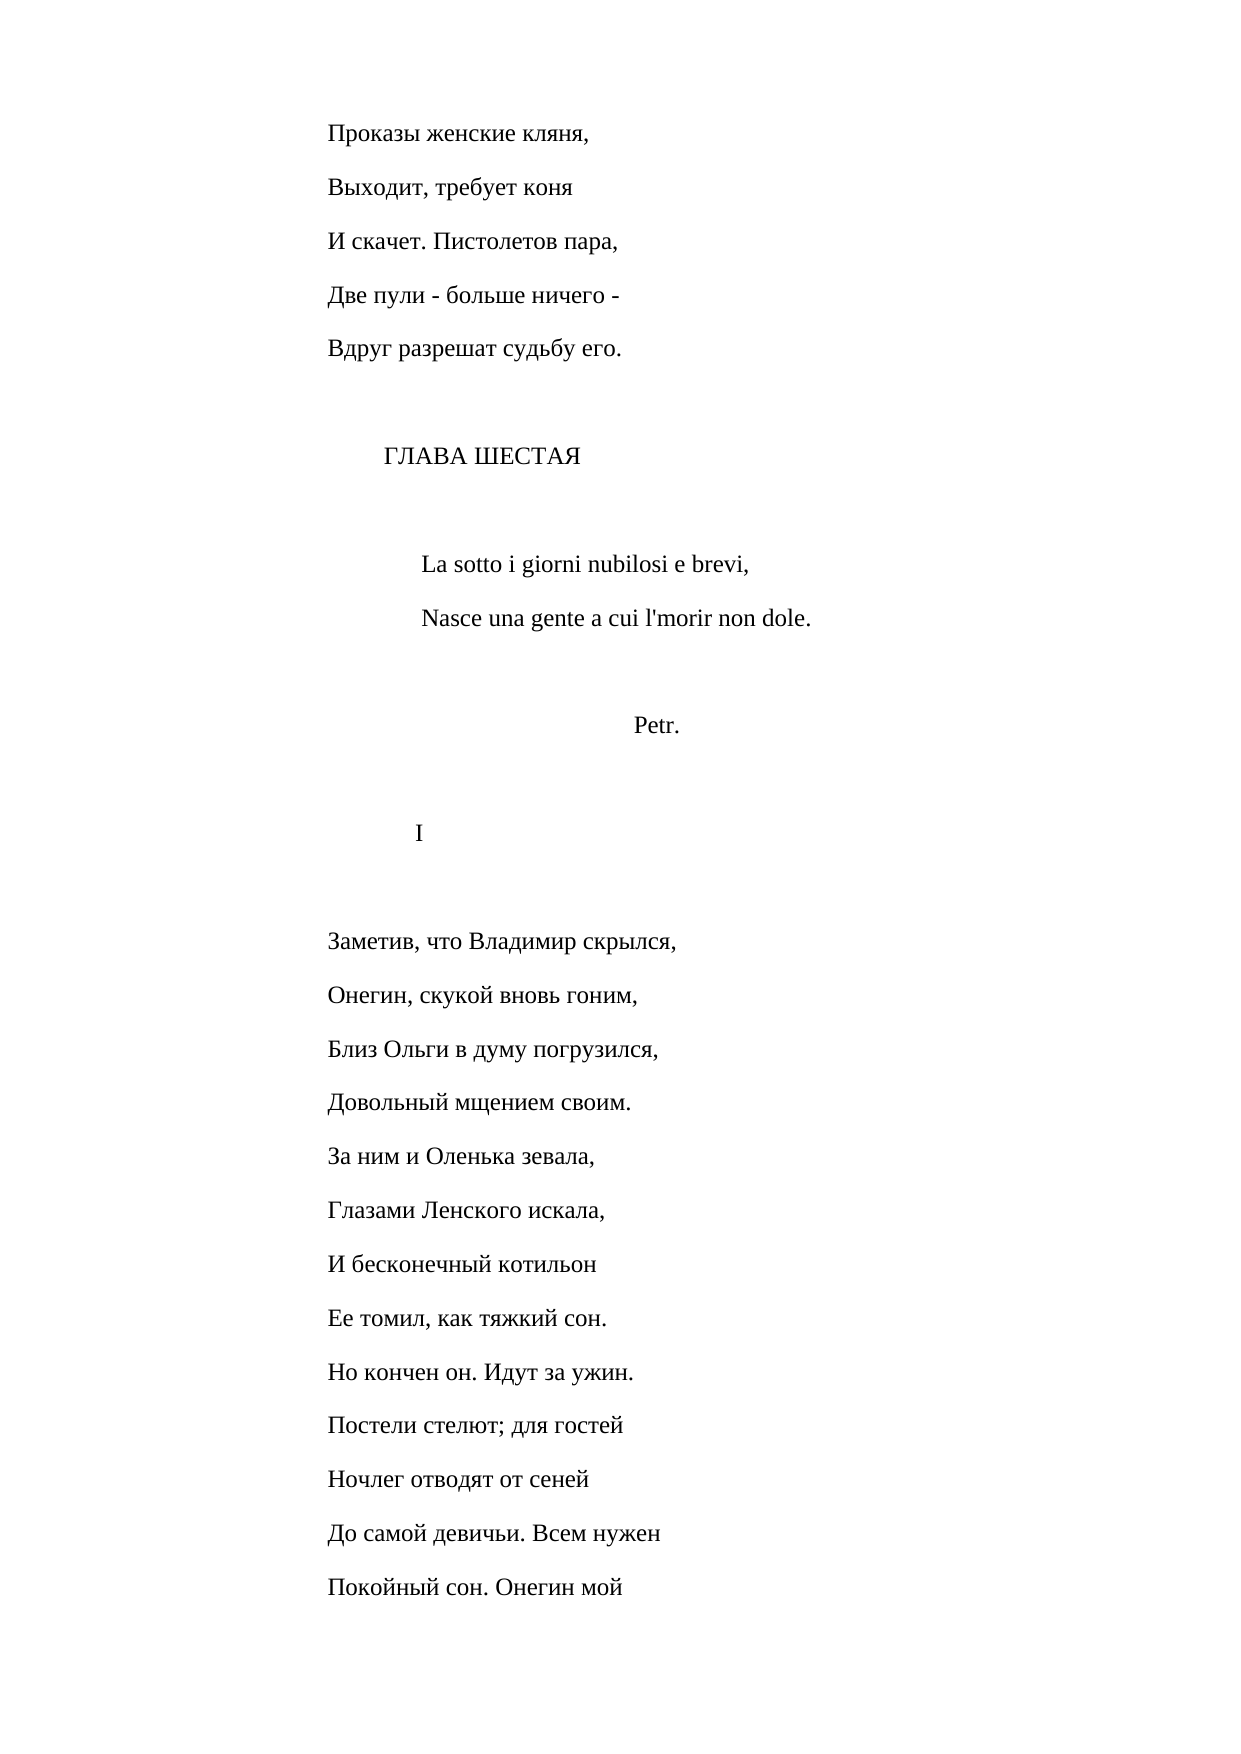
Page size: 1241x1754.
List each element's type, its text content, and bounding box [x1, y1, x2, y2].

text Проказы женские кляня, [177, 118, 1152, 147]
text Глазами Ленского искала, [177, 1195, 1152, 1224]
text И бесконечный котильон [177, 1249, 1152, 1278]
text I [177, 818, 1152, 847]
text Petr. [177, 711, 1152, 739]
text Выходит, требует коня [177, 172, 1152, 201]
text Покойный сон. Онегин мой [177, 1572, 1152, 1601]
text Ночлег отводят от сеней [177, 1464, 1152, 1493]
text Две пули - больше ничего - [177, 280, 1152, 308]
text Вдруг разрешат судьбу его. [177, 333, 1152, 362]
text Заметив, что Владимир скрылся, [177, 926, 1152, 955]
text И скачет. Пистолетов пара, [177, 226, 1152, 254]
text Ее томил, как тяжкий сон. [177, 1303, 1152, 1332]
text Онегин, скукой вновь гоним, [177, 980, 1152, 1008]
text Довольный мщением своим. [177, 1087, 1152, 1116]
text До самой девичьи. Всем нужен [177, 1518, 1152, 1547]
text Но кончен он. Идут за ужин. [177, 1357, 1152, 1386]
text За ним и Оленька зевала, [177, 1141, 1152, 1170]
text Постели стелют; для гостей [177, 1411, 1152, 1439]
text Nasce una gente a cui l'morir non dole. [177, 603, 1152, 632]
text ГЛАВА ШЕСТАЯ [177, 441, 1152, 470]
text La sotto i giorni nubilosi e brevi, [177, 549, 1152, 578]
text Близ Ольги в думу погрузился, [177, 1034, 1152, 1062]
